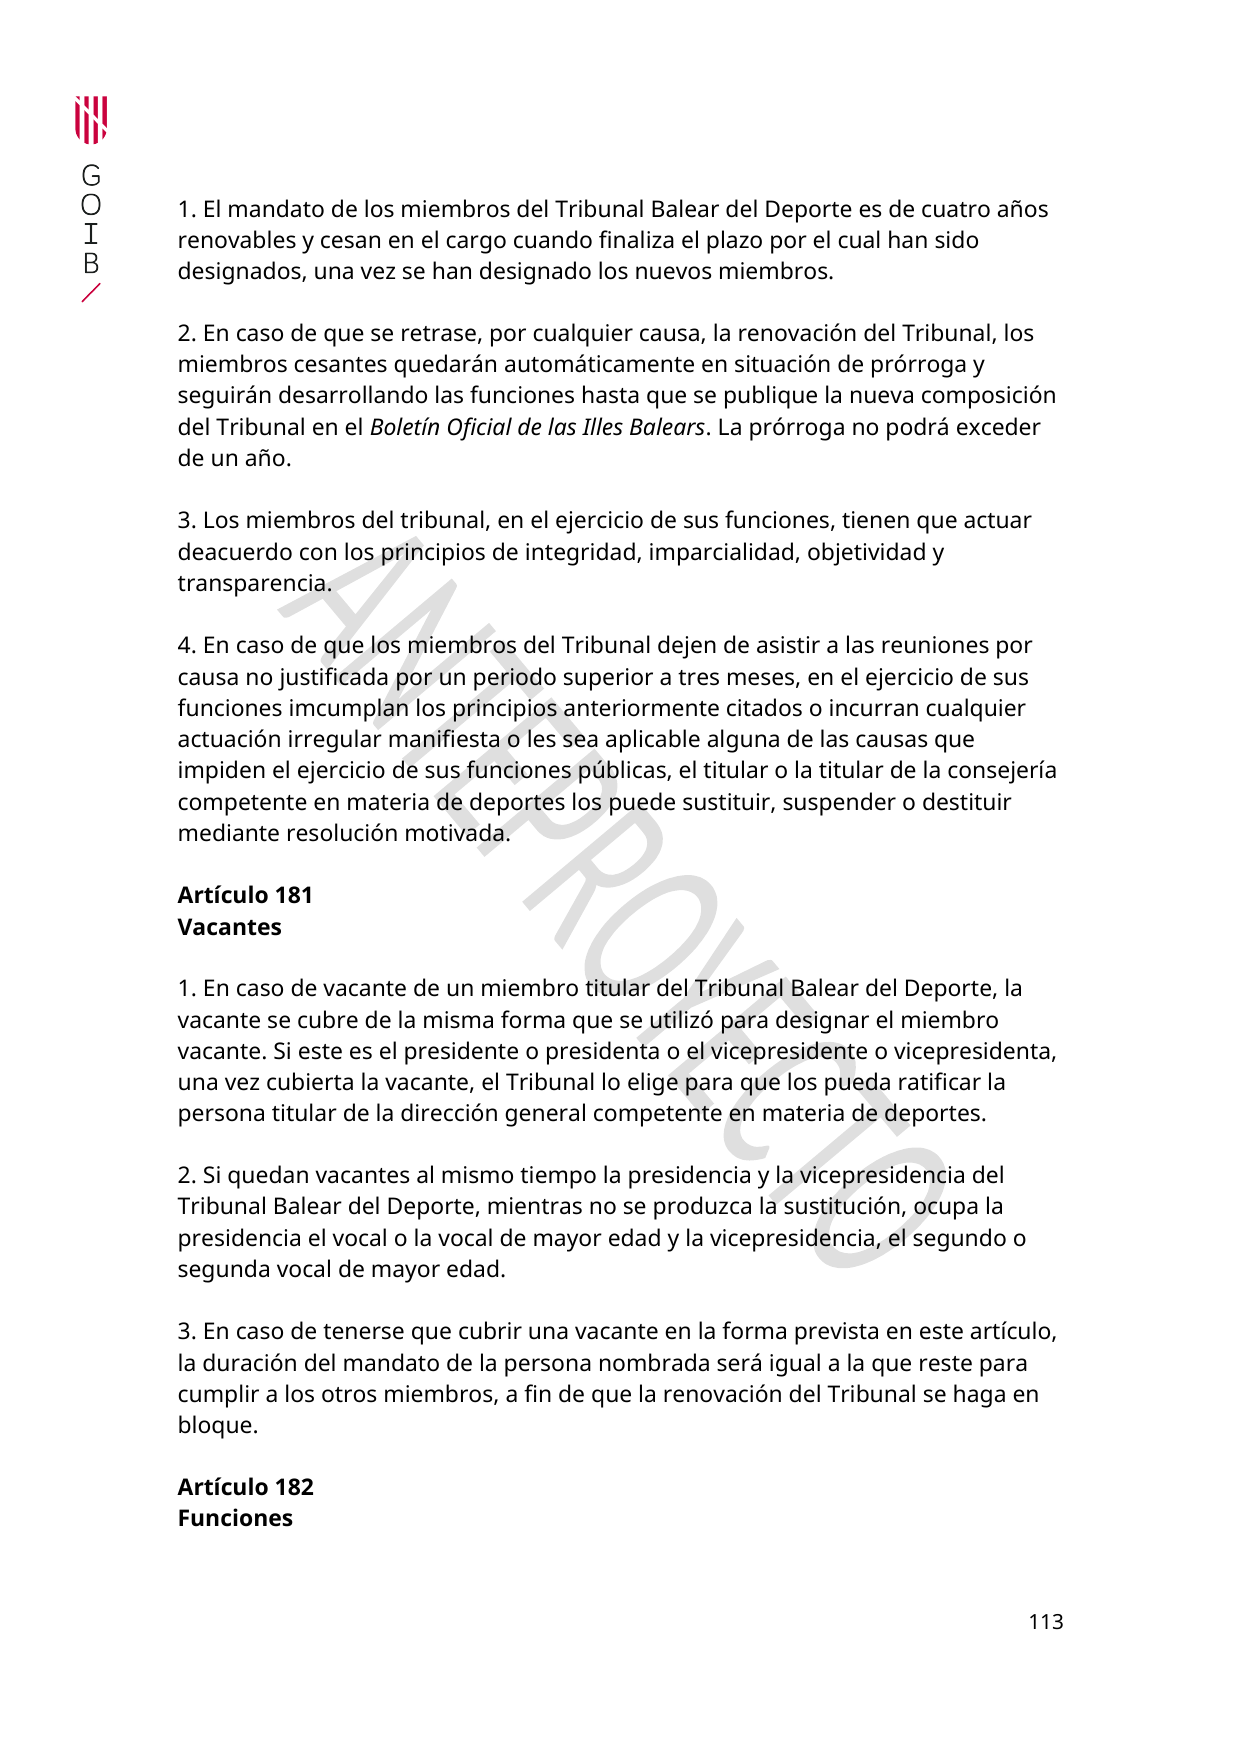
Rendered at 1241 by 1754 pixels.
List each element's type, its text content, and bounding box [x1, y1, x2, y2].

text [638, 891, 701, 911]
text Artículo 181 [177, 879, 548, 911]
text 3. En caso de tenerse que cubrir una vacante en la forma prevista en este artículo, la duración del mandato de la persona nombrada será igual a la que reste para cumplir a los otros miembros, a fin de que la renovación del Tribunal se haga en bloque. [177, 1315, 1064, 1440]
text [585, 879, 664, 911]
text [568, 911, 616, 942]
text 2. En caso de que se retrase, por cualquier causa, la renovación del Tribunal, los miembros cesantes quedarán automáticamente en situación de prórroga y seguirán desarrollando las funciones hasta que se publique la nueva composición del Tribunal en el Boletín Oficial de las Illes Balears. La prórroga no podrá exceder de un año. [177, 317, 1064, 473]
text 1. En caso de vacante de un miembro titular del Tribunal Balear del Deporte, la vacante se cubre de la misma forma que se utilizó para designar el miembro vacante. Si este es el presidente o presidenta o el vicepresidente o vicepresidenta, una vez cubierta la vacante, el Tribunal lo elige para que los pueda ratificar la persona titular de la dirección general competente en materia de deportes. [177, 972, 1064, 1128]
text [532, 879, 585, 911]
text 2. Si quedan vacantes al mismo tiempo la presidencia y la vicepresidencia del Tribunal Balear del Deporte, mientras no se produzca la sustitución, ocupa la presidencia el vocal o la vocal de mayor edad y la vicepresidencia, el segundo o segunda vocal de mayor edad. [177, 1159, 1064, 1284]
text [702, 911, 1064, 942]
text Funciones [177, 1502, 1064, 1533]
text 4. En caso de que los miembros del Tribunal dejen de asistir a las reuniones por causa no justificada por un periodo superior a tres meses, en el ejercicio de sus funciones imcumplan los principios anteriormente citados o incurran cualquier actuación irregular manifiesta o les sea aplicable alguna de las causas que impiden el ejercicio de sus funciones públicas, el titular o la titular de la consejería competente en materia de deportes los puede sustituir, suspender o destituir mediante resolución motivada. [177, 629, 1064, 848]
text 1. El mandato de los miembros del Tribunal Balear del Deporte es de cuatro años renovables y cesan en el cargo cuando finaliza el plazo por el cual han sido designados, una vez se han designado los nuevos miembros. [177, 192, 1064, 286]
text Vacantes [177, 911, 568, 942]
text [706, 879, 1064, 911]
text [608, 911, 701, 942]
text 3. Los miembros del tribunal, en el ejercicio de sus funciones, tienen que actuar deacuerdo con los principios de integridad, imparcialidad, objetividad y transparencia. [177, 504, 1064, 598]
text Artículo 182 [177, 1471, 1064, 1502]
